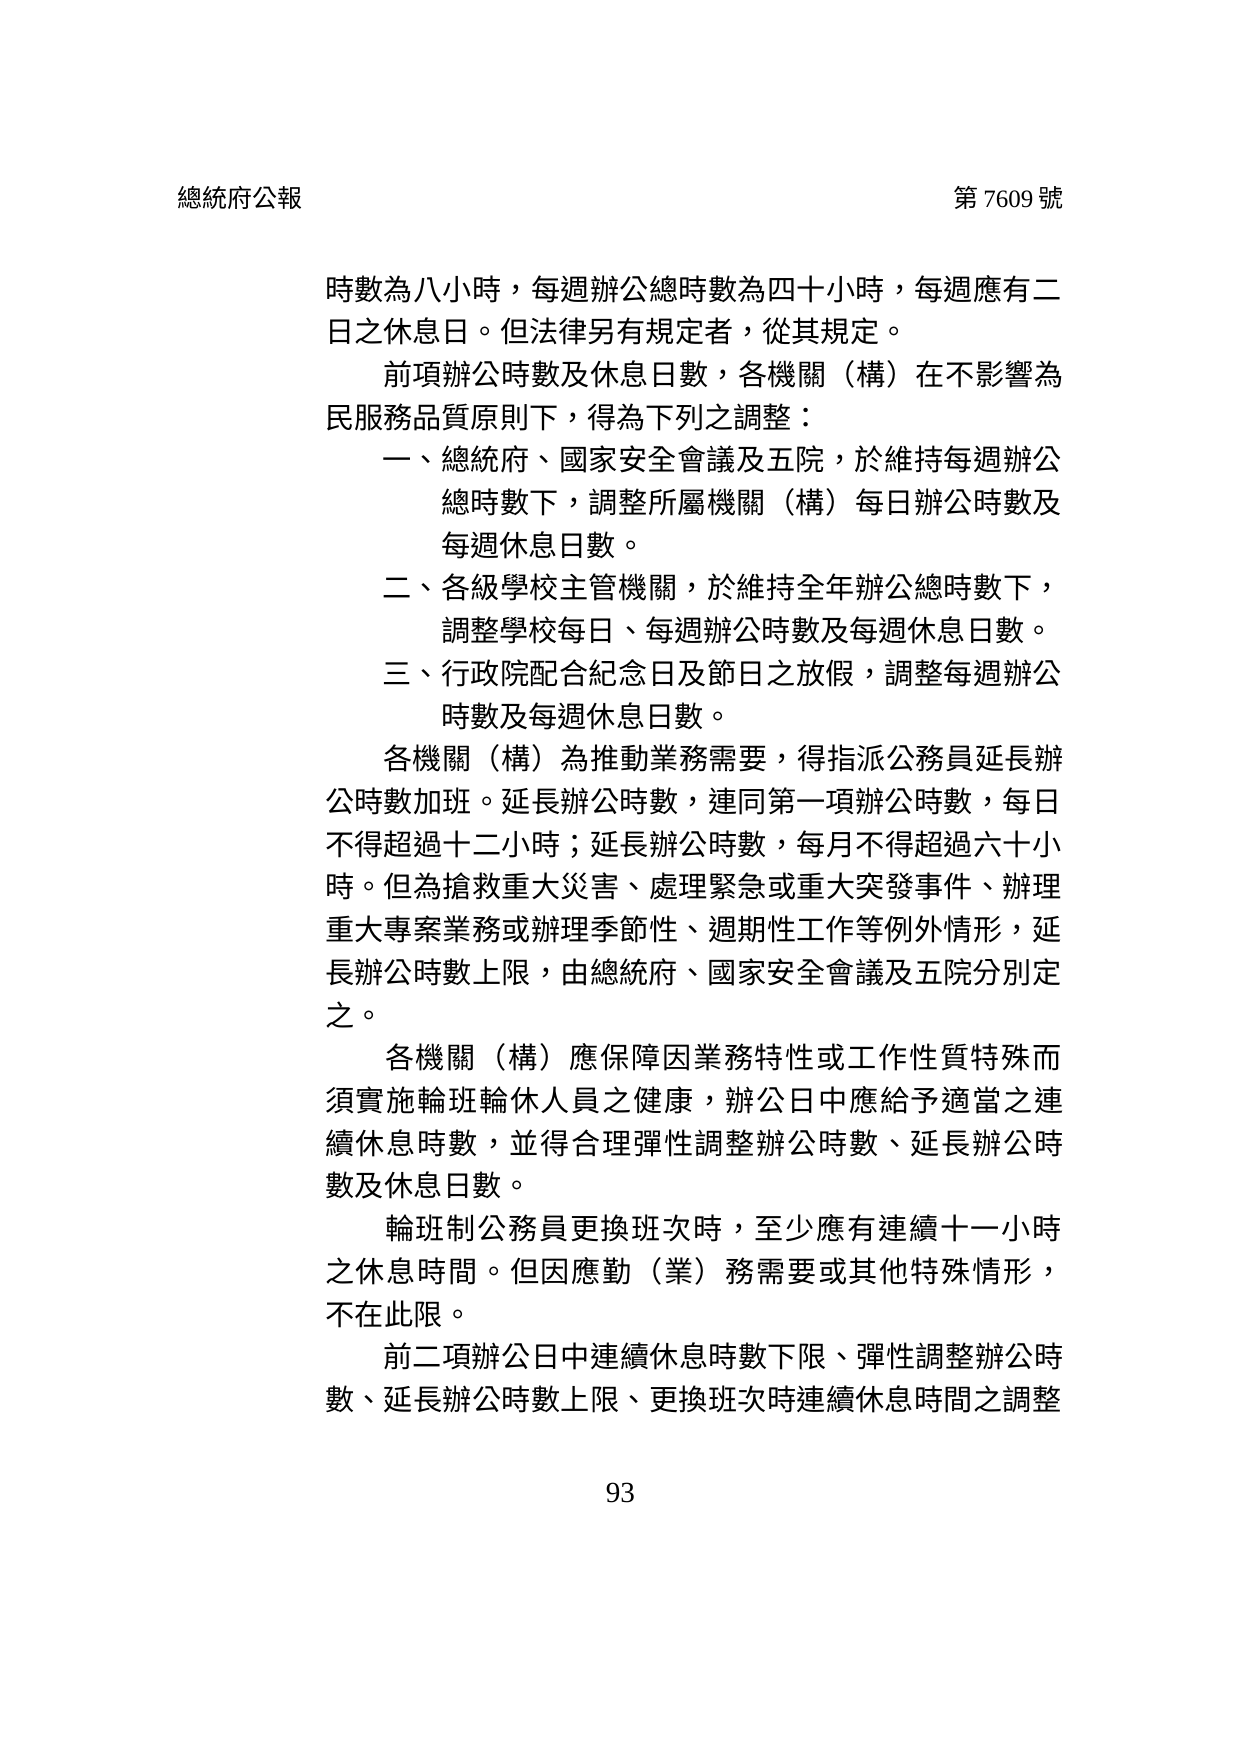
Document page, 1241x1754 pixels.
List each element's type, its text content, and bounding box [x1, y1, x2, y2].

text 各機關（構）應保障因業務特性或工作性質特殊而須實施輪班輪休人員之健康，辦公日中應給予適當之連續休息時數，並得合理彈性調整辦公時數、延長辦公時數及休息日數。 [325, 1034, 1063, 1205]
text 三、 行政院配合紀念日及節日之放假，調整每週辦公時數及每週休息日數。 [382, 650, 1063, 736]
text 前項辦公時數及休息日數，各機關（構）在不影響為民服務品質原則下，得為下列之調整： [325, 351, 1063, 437]
text 一、 總統府、國家安全會議及五院，於維持每週辦公總時數下，調整所屬機關（構）每日辦公時數及每週休息日數。 [382, 437, 1063, 565]
text 二、 各級學校主管機關，於維持全年辦公總時數下，調整學校每日、每週辦公時數及每週休息日數。 [382, 565, 1063, 650]
text 各機關（構）為推動業務需要，得指派公務員延長辦公時數加班。延長辦公時數，連同第一項辦公時數，每日不得超過十二小時；延長辦公時數，每月不得超過六十小時。但為搶救重大災害、處理緊急或重大突發事件、辦理重大專案業務或辦理季節性、週期性工作等例外情形，延長辦公時數上限，由總統府、國家安全會議及五院分別定之。 [325, 736, 1063, 1034]
text 輪班制公務員更換班次時，至少應有連續十一小時之休息時間。但因應勤（業）務需要或其他特殊情形，不在此限。 [325, 1205, 1063, 1333]
text 前二項辦公日中連續休息時數下限、彈性調整辦公時數、延長辦公時數上限、更換班次時連續休息時間之調整 [325, 1333, 1063, 1419]
text 時數為八小時，每週辦公總時數為四十小時，每週應有二日之休息日。但法律另有規定者，從其規定。 [177, 266, 1063, 351]
